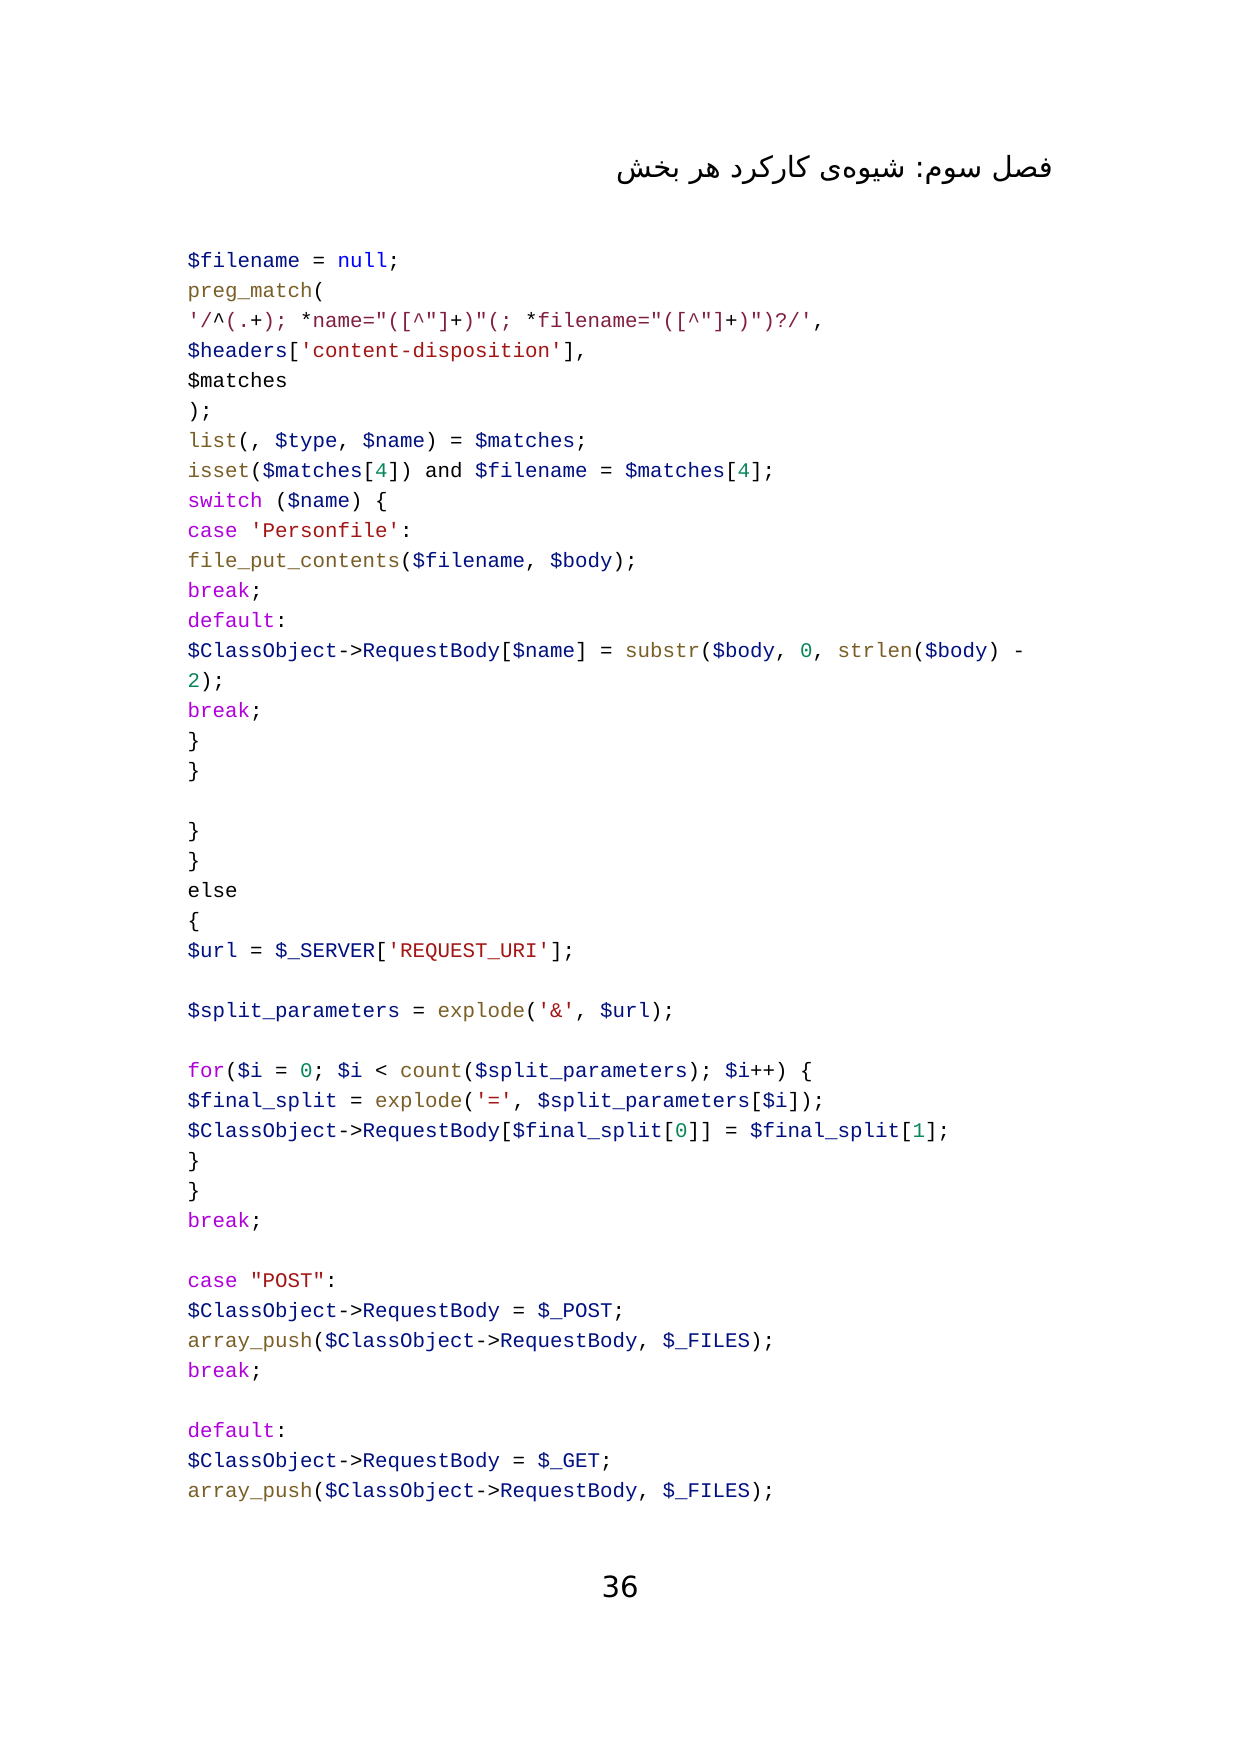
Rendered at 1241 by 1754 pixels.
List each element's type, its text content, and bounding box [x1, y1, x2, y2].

text else [187, 874, 1053, 904]
text '/^(.+); *name="([^"]+)"(; *filename="([^"]+)")?/', [187, 304, 1053, 334]
text break; [187, 574, 1053, 604]
text $headers['content-disposition'], [187, 334, 1053, 364]
text { [187, 904, 1053, 934]
text $url = $_SERVER['REQUEST_URI']; [187, 934, 1053, 964]
text break; [187, 694, 1053, 724]
text isset($matches[4]) and $filename = $matches[4]; [187, 454, 1053, 484]
text } [187, 1174, 1053, 1204]
text switch ($name) { [187, 484, 1053, 514]
text $split_parameters = explode('&', $url); [187, 994, 1053, 1024]
text } [187, 754, 1053, 784]
text break; [187, 1354, 1053, 1384]
text list(, $type, $name) = $matches; [187, 424, 1053, 454]
text $matches [187, 364, 1053, 394]
text case "POST": [187, 1264, 1053, 1294]
text $ClassObject->RequestBody = $_POST; [187, 1294, 1053, 1324]
text file_put_contents($filename, $body); [187, 544, 1053, 574]
text default: [187, 604, 1053, 634]
text array_push($ClassObject->RequestBody, $_FILES); [187, 1324, 1053, 1354]
text $ClassObject->RequestBody = $_GET; [187, 1444, 1053, 1474]
text } [187, 844, 1053, 874]
text $final_split = explode('=', $split_parameters[$i]); [187, 1084, 1053, 1114]
text $ClassObject->RequestBody[$name] = substr($body, 0, strlen($body) - 2); [187, 634, 1053, 694]
text } [187, 1144, 1053, 1174]
text preg_match( [187, 274, 1053, 304]
text } [187, 814, 1053, 844]
text $filename = null; [187, 244, 1053, 274]
text case 'Personfile': [187, 514, 1053, 544]
text array_push($ClassObject->RequestBody, $_FILES); [187, 1474, 1053, 1504]
text default: [187, 1414, 1053, 1444]
text $ClassObject->RequestBody[$final_split[0]] = $final_split[1]; [187, 1114, 1053, 1144]
text break; [187, 1204, 1053, 1234]
text ); [187, 394, 1053, 424]
text } [187, 724, 1053, 754]
text for($i = 0; $i < count($split_parameters); $i++) { [187, 1054, 1053, 1084]
